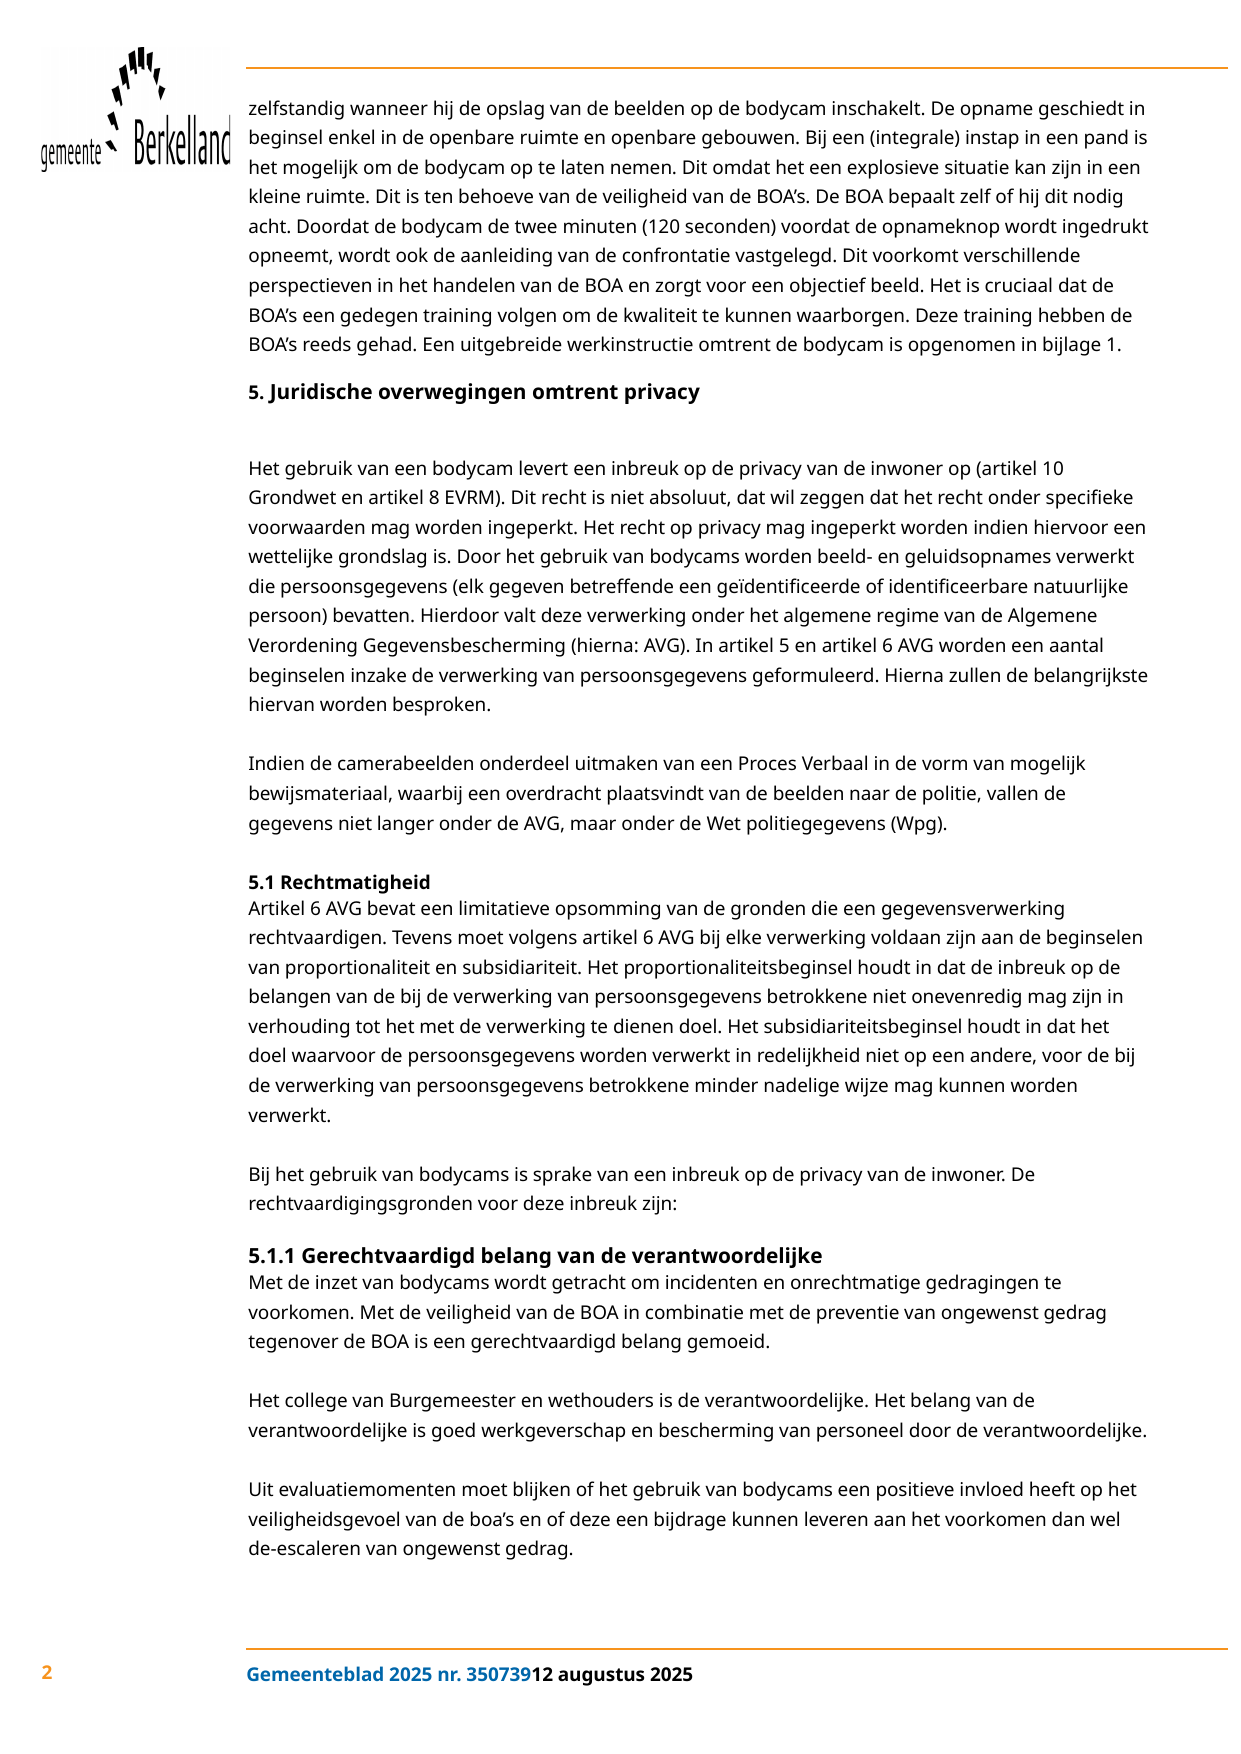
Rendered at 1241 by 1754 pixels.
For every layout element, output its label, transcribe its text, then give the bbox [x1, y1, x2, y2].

text Het college van Burgemeester en wethouders is de verantwoordelijke. Het belang van de verantwoordelijke is goed werkgeverschap en bescherming van personeel door de verantwoordelijke. [248, 1388, 1152, 1443]
text Bij het gebruik van bodycams is sprake van een inbreuk op de privacy van de inwoner. De rechtvaardigingsgronden voor deze inbreuk zijn: [248, 1161, 1152, 1216]
text Indien de camerabeelden onderdeel uitmaken van een Proces Verbaal in de vorm van mogelijk bewijsmateriaal, waarbij een overdracht plaatsvindt van de beelden naar de politie, vallen de gegevens niet langer onder de AVG, maar onder de Wet politiegegevens (Wpg). [248, 751, 1152, 836]
text Uit evaluatiemomenten moet blijken of het gebruik van bodycams een positieve invloed heeft op het veiligheidsgevoel van de boa’s en of deze een bijdrage kunnen leveren aan het voorkomen dan wel de-escaleren van ongewenst gedrag. [248, 1476, 1152, 1561]
text Met de inzet van bodycams wordt getracht om incidenten en onrechtmatige gedragingen te voorkomen. Met de veiligheid van de BOA in combinatie met de preventie van ongewenst gedrag tegenover de BOA is een gerechtvaardigd belang gemoeid. [248, 1269, 1152, 1354]
text Artikel 6 AVG bevat een limitatieve opsomming van de gronden die een gegevensverwerking rechtvaardigen. Tevens moet volgens artikel 6 AVG bij elke verwerking voldaan zijn aan de beginselen van proportionaliteit en subsidiariteit. Het proportionaliteitsbeginsel houdt in dat de inbreuk op de belangen van de bij de verwerking van persoonsgegevens betrokkene niet onevenredig mag zijn in verhouding tot het met de verwerking te dienen doel. Het subsidiariteitsbeginsel houdt in dat het doel waarvoor de persoonsgegevens worden verwerkt in redelijkheid niet op een andere, voor de bij de verwerking van persoonsgegevens betrokkene minder nadelige wijze mag kunnen worden verwerkt. [248, 895, 1152, 1127]
text 5.1.1 Gerechtvaardigd belang van de verantwoordelijke [248, 1241, 1152, 1269]
text 5.1 Rechtmatigheid [248, 869, 1152, 895]
text zelfstandig wanneer hij de opslag van de beelden op de bodycam inschakelt. De opname geschiedt in beginsel enkel in de openbare ruimte en openbare gebouwen. Bij een (integrale) instap in een pand is het mogelijk om de bodycam op te laten nemen. Dit omdat het een explosieve situatie kan zijn in een kleine ruimte. Dit is ten behoeve van de veiligheid van de BOA’s. De BOA bepaalt zelf of hij dit nodig acht. Doordat de bodycam de twee minuten (120 seconden) voordat de opnameknop wordt ingedrukt opneemt, wordt ook de aanleiding van de confrontatie vastgelegd. Dit voorkomt verschillende perspectieven in het handelen van de BOA en zorgt voor een objectief beeld. Het is cruciaal dat de BOA’s een gedegen training volgen om de kwaliteit te kunnen waarborgen. Deze training hebben de BOA’s reeds gehad. Een uitgebreide werkinstructie omtrent de bodycam is opgenomen in bijlage 1. [248, 95, 1152, 357]
text 5. Juridische overwegingen omtrent privacy [248, 377, 1152, 406]
picture [41, 47, 231, 172]
text Het gebruik van een bodycam levert een inbreuk op de privacy van de inwoner op (artikel 10 Grondwet en artikel 8 EVRM). Dit recht is niet absoluut, dat wil zeggen dat het recht onder specifieke voorwaarden mag worden ingeperkt. Het recht op privacy mag ingeperkt worden indien hiervoor een wettelijke grondslag is. Door het gebruik van bodycams worden beeld- en geluidsopnames verwerkt die persoonsgegevens (elk gegeven betreffende een geïdentificeerde of identificeerbare natuurlijke persoon) bevatten. Hierdoor valt deze verwerking onder het algemene regime van de Algemene Verordening Gegevensbescherming (hierna: AVG). In artikel 5 en artikel 6 AVG worden een aantal beginselen inzake de verwerking van persoonsgegevens geformuleerd. Hierna zullen de belangrijkste hiervan worden besproken. [248, 455, 1152, 717]
